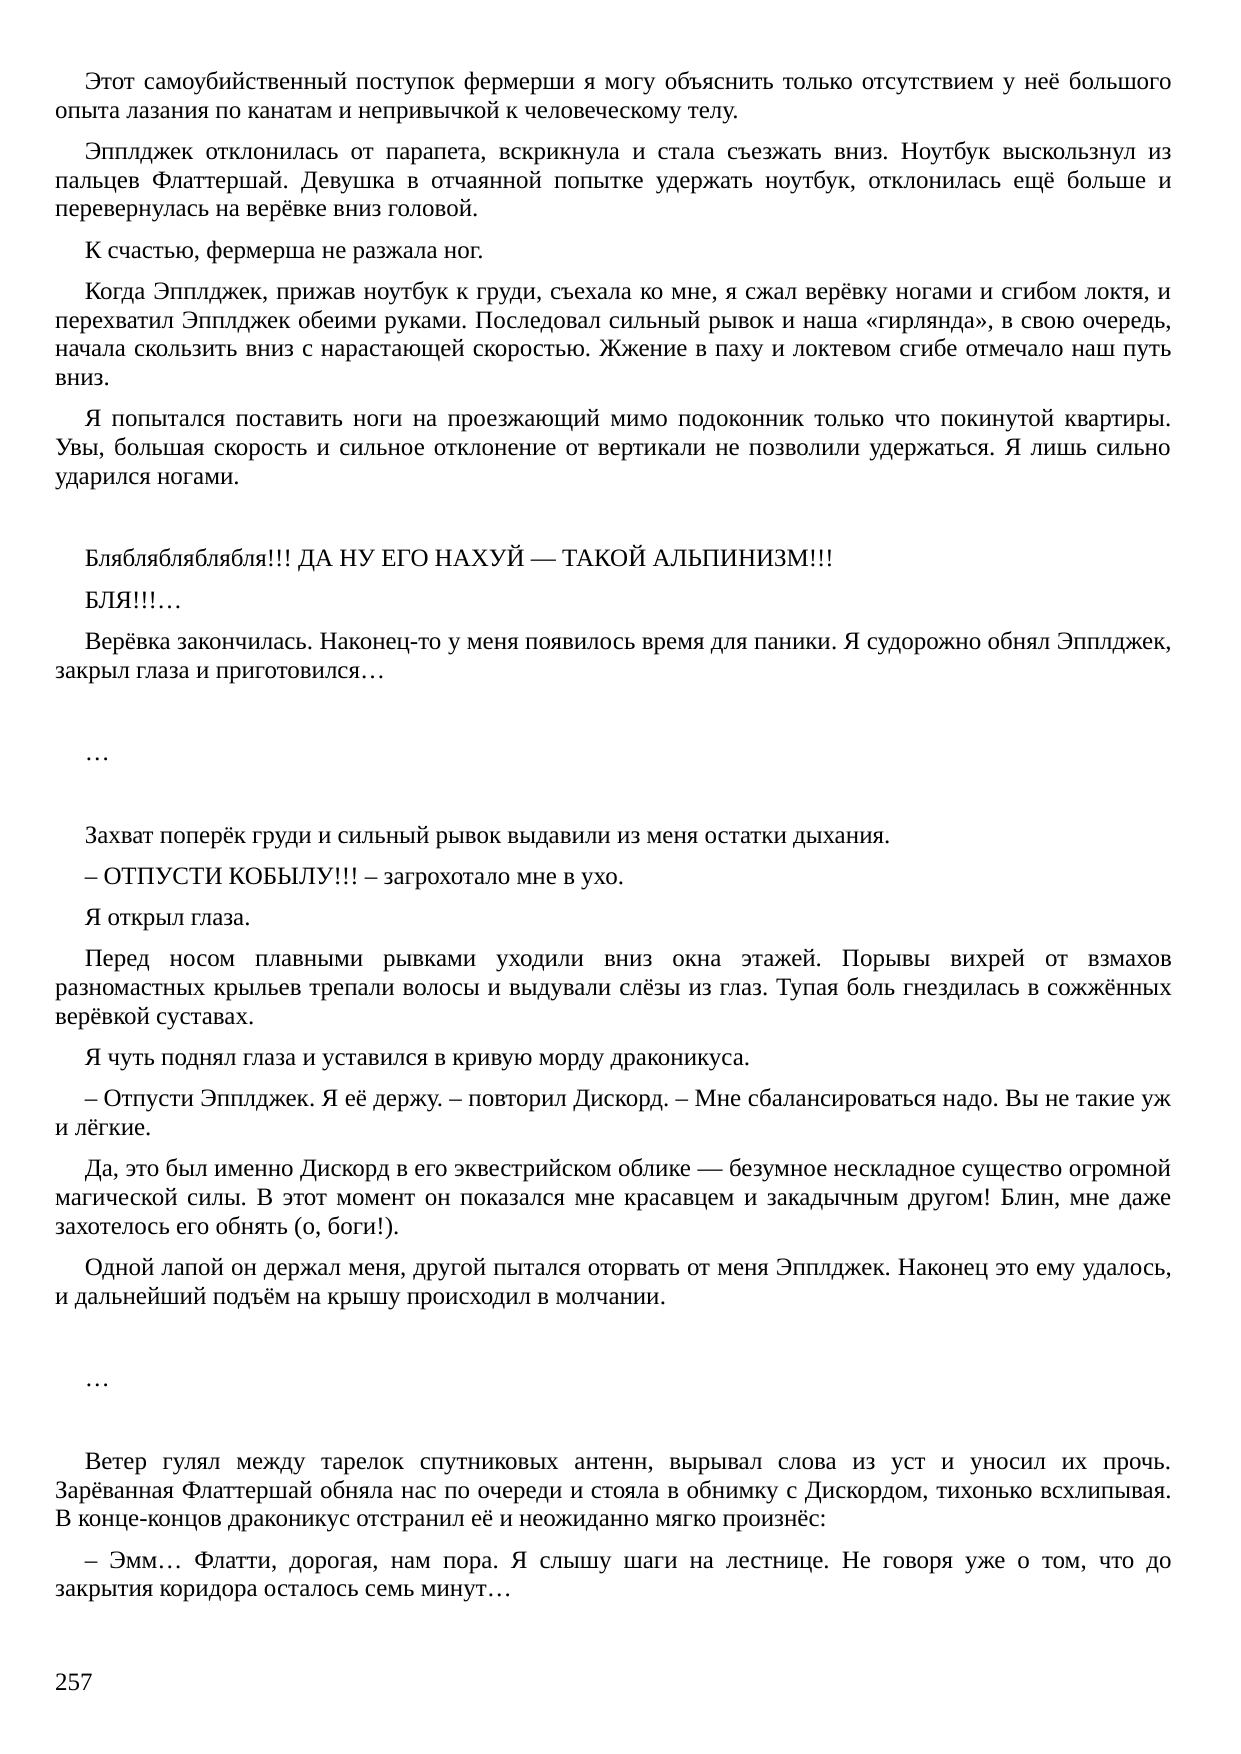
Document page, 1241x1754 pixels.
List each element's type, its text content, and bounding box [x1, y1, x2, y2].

text … [55, 1363, 1173, 1392]
text Эпплджек отклонилась от парапета, вскрикнула и стала съезжать вниз. Ноутбук выскользнул из пальцев Флаттершай. Девушка в отчаянной попытке удержать ноутбук, отклонилась ещё больше и перевернулась на верёвке вниз головой. [55, 136, 1173, 222]
text Перед носом плавными рывками уходили вниз окна этажей. Порывы вихрей от взмахов разномастных крыльев трепали волосы и выдували слёзы из глаз. Тупая боль гнездилась в сожжённых верёвкой суставах. [55, 943, 1173, 1030]
text – ОТПУСТИ КОБЫЛУ!!! – загрохотало мне в ухо. [55, 861, 1173, 890]
text Захват поперёк груди и сильный рывок выдавили из меня остатки дыхания. [55, 820, 1173, 848]
text … [55, 737, 1173, 766]
text БЛЯ!!!… [55, 585, 1173, 613]
text Когда Эпплджек, прижав ноутбук к груди, съехала ко мне, я сжал верёвку ногами и сгибом локтя, и перехватил Эпплджек обеими руками. Последовал сильный рывок и наша «гирлянда», в свою очередь, начала скользить вниз с нарастающей скоростью. Жжение в паху и локтевом сгибе отмечало наш путь вниз. [55, 276, 1173, 391]
text Верёвка закончилась. Наконец-то у меня появилось время для паники. Я судорожно обнял Эпплджек, закрыл глаза и приготовился… [55, 626, 1173, 683]
text Одной лапой он держал меня, другой пытался оторвать от меня Эпплджек. Наконец это ему удалось, и дальнейший подъём на крышу происходил в молчании. [55, 1252, 1173, 1310]
text Да, это был именно Дискорд в его эквестрийском облике — безумное нескладное существо огромной магической силы. В этот момент он показался мне красавцем и закадычным другом! Блин, мне даже захотелось его обнять (о, боги!). [55, 1153, 1173, 1240]
text Этот самоубийственный поступок фермерши я могу объяснить только отсутствием у неё большого опыта лазания по канатам и непривычкой к человеческому телу. [55, 66, 1173, 123]
text – Эмм… Флатти, дорогая, нам пора. Я слышу шаги на лестнице. Не говоря уже о том, что до закрытия коридора осталось семь минут… [55, 1545, 1173, 1602]
text Бляблябляблябля!!! ДА НУ ЕГО НАХУЙ — ТАКОЙ АЛЬПИНИЗМ!!! [55, 543, 1173, 572]
text Я попытался поставить ноги на проезжающий мимо подоконник только что покинутой квартиры. Увы, большая скорость и сильное отклонение от вертикали не позволили удержаться. Я лишь сильно ударился ногами. [55, 403, 1173, 490]
text Ветер гулял между тарелок спутниковых антенн, вырывал слова из уст и уносил их прочь. Зарёванная Флаттершай обняла нас по очереди и стояла в обнимку с Дискордом, тихонько всхлипывая. В конце-концов драконикус отстранил её и неожиданно мягко произнёс: [55, 1446, 1173, 1532]
text К счастью, фермерша не разжала ног. [55, 235, 1173, 263]
text Я чуть поднял глаза и уставился в кривую морду драконикуса. [55, 1042, 1173, 1071]
text – Отпусти Эпплджек. Я её держу. – повторил Дискорд. – Мне сбалансироваться надо. Вы не такие уж и лёгкие. [55, 1083, 1173, 1141]
text Я открыл глаза. [55, 902, 1173, 931]
